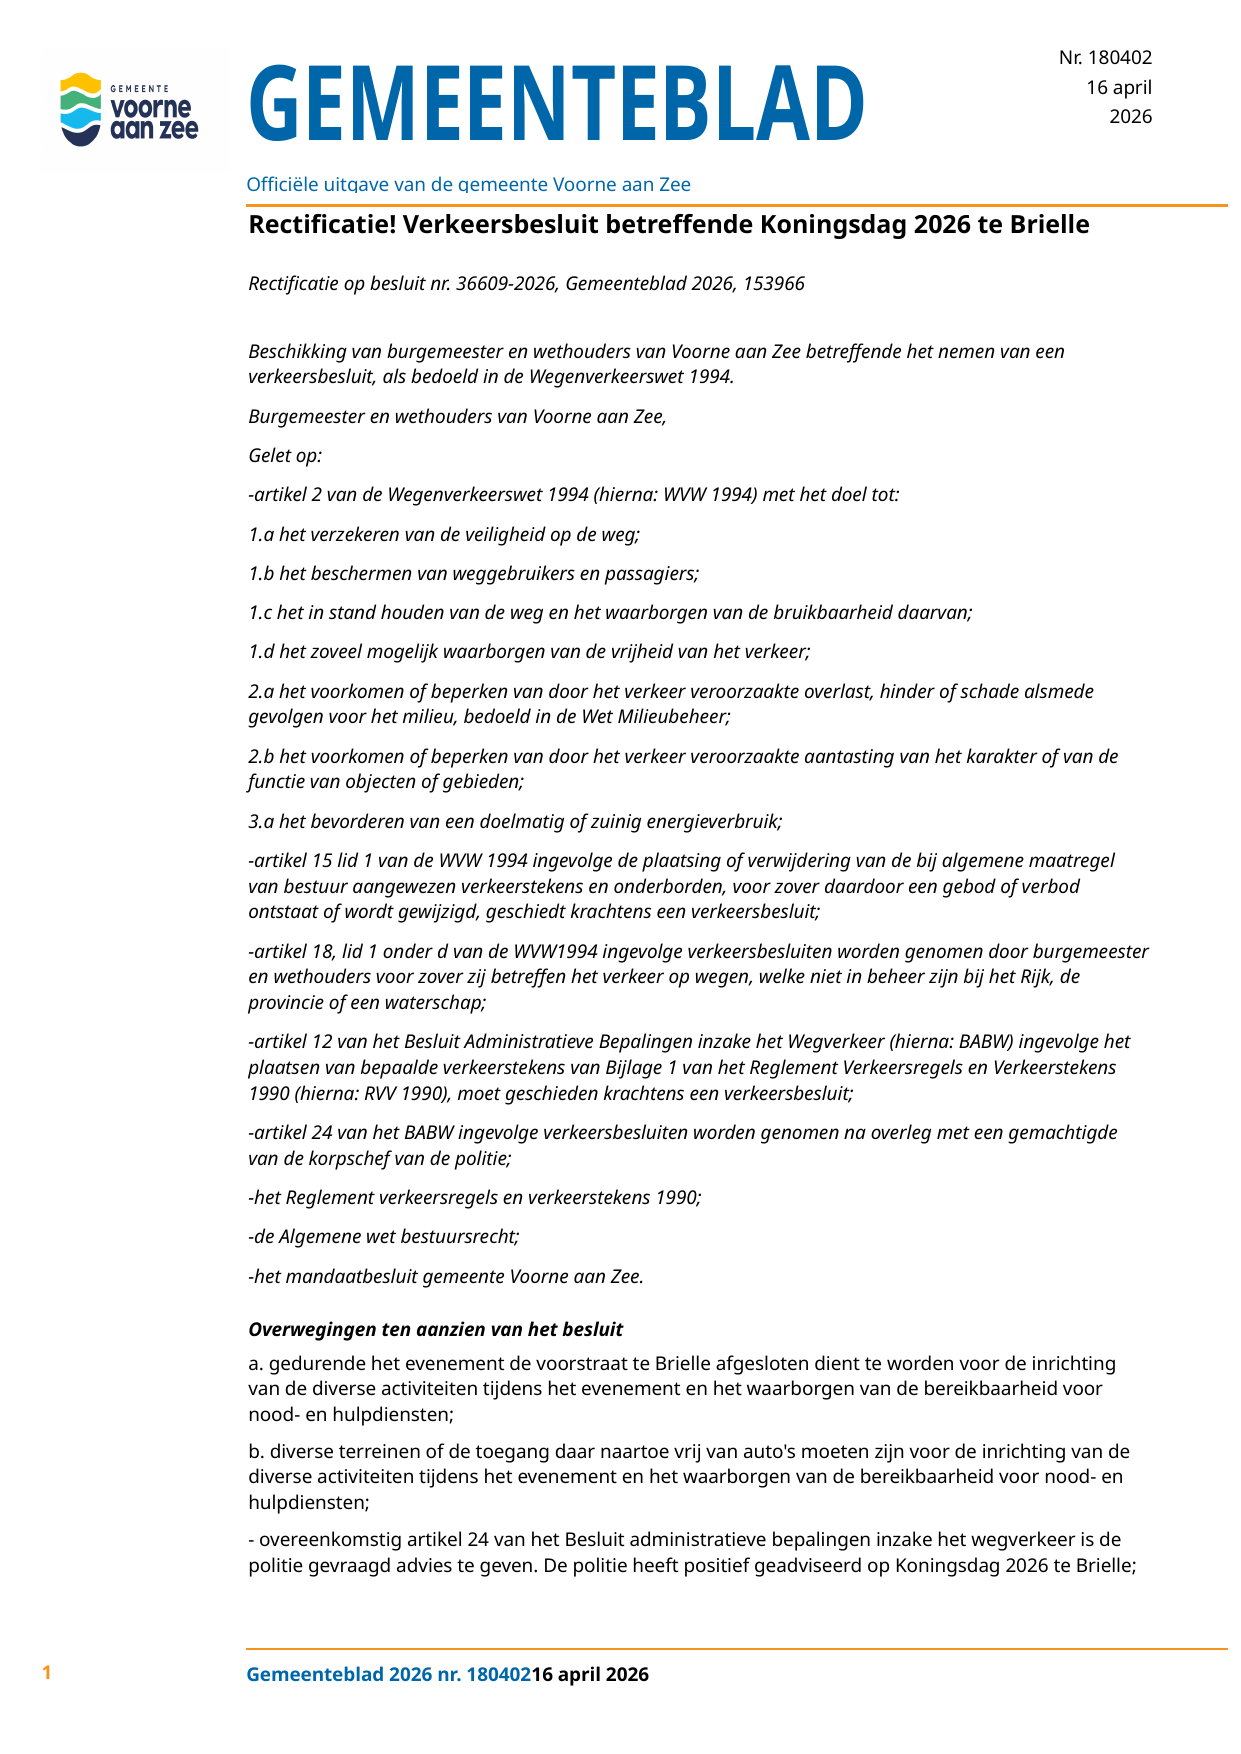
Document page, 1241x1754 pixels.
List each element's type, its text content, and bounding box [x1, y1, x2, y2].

text Burgemeester en wethouders van Voorne aan Zee, [248, 403, 1152, 429]
text 2.b het voorkomen of beperken van door het verkeer veroorzaakte aantasting van het karakter of van de functie van objecten of gebieden; [248, 743, 1152, 794]
text -artikel 18, lid 1 onder d van de WVW1994 ingevolge verkeersbesluiten worden genomen door burgemeester en wethouders voor zover zij betreffen het verkeer op wegen, welke niet in beheer zijn bij het Rijk, de provincie of een waterschap; [248, 938, 1152, 1015]
text -het mandaatbesluit gemeente Voorne aan Zee. [248, 1263, 1152, 1289]
text 1.b het beschermen van weggebruikers en passagiers; [248, 560, 1152, 586]
text b. diverse terreinen of de toegang daar naartoe vrij van auto's moeten zijn voor de inrichting van de diverse activiteiten tijdens het evenement en het waarborgen van de bereikbaarheid voor nood- en hulpdiensten; [248, 1438, 1152, 1515]
text 1.a het verzekeren van de veiligheid op de weg; [248, 521, 1152, 547]
text -artikel 2 van de Wegenverkeerswet 1994 (hierna: WVW 1994) met het doel tot: [248, 482, 1152, 507]
text -artikel 15 lid 1 van de WVW 1994 ingevolge de plaatsing of verwijdering van de bij algemene maatregel van bestuur aangewezen verkeerstekens en onderborden, voor zover daardoor een gebod of verbod ontstaat of wordt gewijzigd, geschiedt krachtens een verkeersbesluit; [248, 847, 1152, 924]
picture [41, 47, 231, 172]
text 1.c het in stand houden van de weg en het waarborgen van de bruikbaarheid daarvan; [248, 599, 1152, 625]
text - overeenkomstig artikel 24 van het Besluit administratieve bepalingen inzake het wegverkeer is de politie gevraagd advies te geven. De politie heeft positief geadviseerd op Koningsdag 2026 te Brielle; [248, 1526, 1152, 1577]
text Rectificatie op besluit nr. 36609-2026, Gemeenteblad 2026, 153966 [248, 270, 1152, 296]
text 2.a het voorkomen of beperken van door het verkeer veroorzaakte overlast, hinder of schade alsmede gevolgen voor het milieu, bedoeld in de Wet Milieubeheer; [248, 678, 1152, 729]
text -artikel 24 van het BABW ingevolge verkeersbesluiten worden genomen na overleg met een gemachtigde van de korpschef van de politie; [248, 1119, 1152, 1171]
text a. gedurende het evenement de voorstraat te Brielle afgesloten dient te worden voor de inrichting van de diverse activiteiten tijdens het evenement en het waarborgen van de bereikbaarheid voor nood- en hulpdiensten; [248, 1350, 1152, 1427]
text Beschikking van burgemeester en wethouders van Voorne aan Zee betreffende het nemen van een verkeersbesluit, als bedoeld in de Wegenverkeerswet 1994. [248, 338, 1152, 389]
text -de Algemene wet bestuursrecht; [248, 1224, 1152, 1249]
text Rectificatie! Verkeersbesluit betreffende Koningsdag 2026 te Brielle [248, 207, 1152, 241]
text 3.a het bevorderen van een doelmatig of zuinig energieverbruik; [248, 808, 1152, 834]
text -artikel 12 van het Besluit Administratieve Bepalingen inzake het Wegverkeer (hierna: BABW) ingevolge het plaatsen van bepaalde verkeerstekens van Bijlage 1 van het Reglement Verkeersregels en Verkeerstekens 1990 (hierna: RVV 1990), moet geschieden krachtens een verkeersbesluit; [248, 1029, 1152, 1106]
text Overwegingen ten aanzien van het besluit [248, 1316, 1152, 1341]
text 1.d het zoveel mogelijk waarborgen van de vrijheid van het verkeer; [248, 639, 1152, 664]
text -het Reglement verkeersregels en verkeerstekens 1990; [248, 1184, 1152, 1210]
text Gelet op: [248, 442, 1152, 468]
